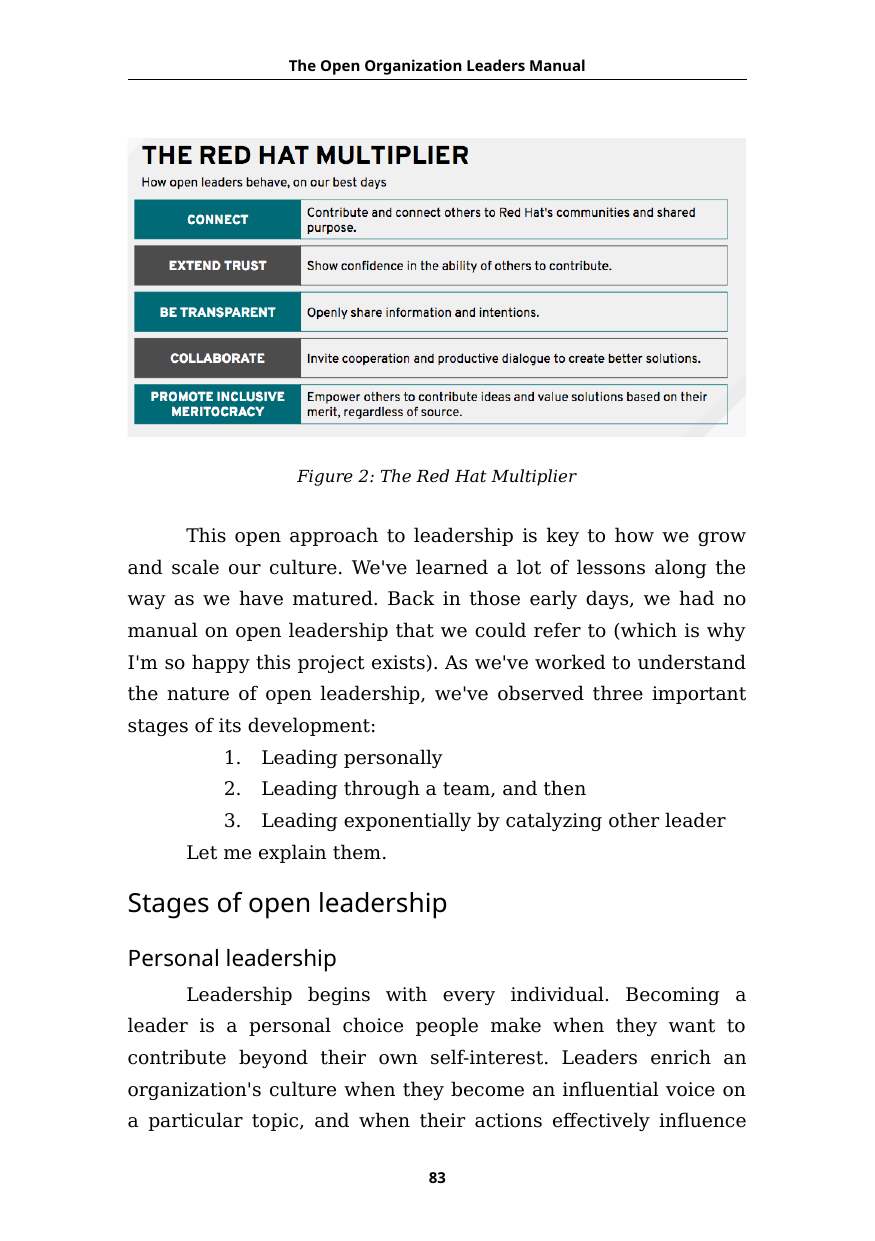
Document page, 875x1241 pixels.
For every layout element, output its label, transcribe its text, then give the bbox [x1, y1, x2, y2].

text This open approach to leadership is key to how we grow and scale our culture. We've learned a lot of lessons along the way as we have matured. Back in those early days, we had no manual on open leadership that we could refer to (which is why I'm so happy this project exists). As we've worked to understand the nature of open leadership, we've observed three important stages of its development: [127, 525, 747, 737]
subtitle Stages of open leadership [127, 888, 747, 918]
text Leadership begins with every individual. Becoming a leader is a personal choice people make when they want to contribute beyond their own self-interest. Leaders enrich an organization's culture when they become an influential voice on a particular topic, and when their actions effectively influence [127, 984, 747, 1132]
picture [127, 138, 746, 437]
text Let me explain them. [127, 842, 747, 864]
list Leading personally [223, 747, 747, 769]
list Leading exponentially by catalyzing other leader [223, 810, 747, 832]
subtitle Personal leadership [127, 946, 747, 972]
text Figure 2: The Red Hat Multiplier [127, 467, 747, 486]
list Leading through a team, and then [223, 778, 747, 800]
